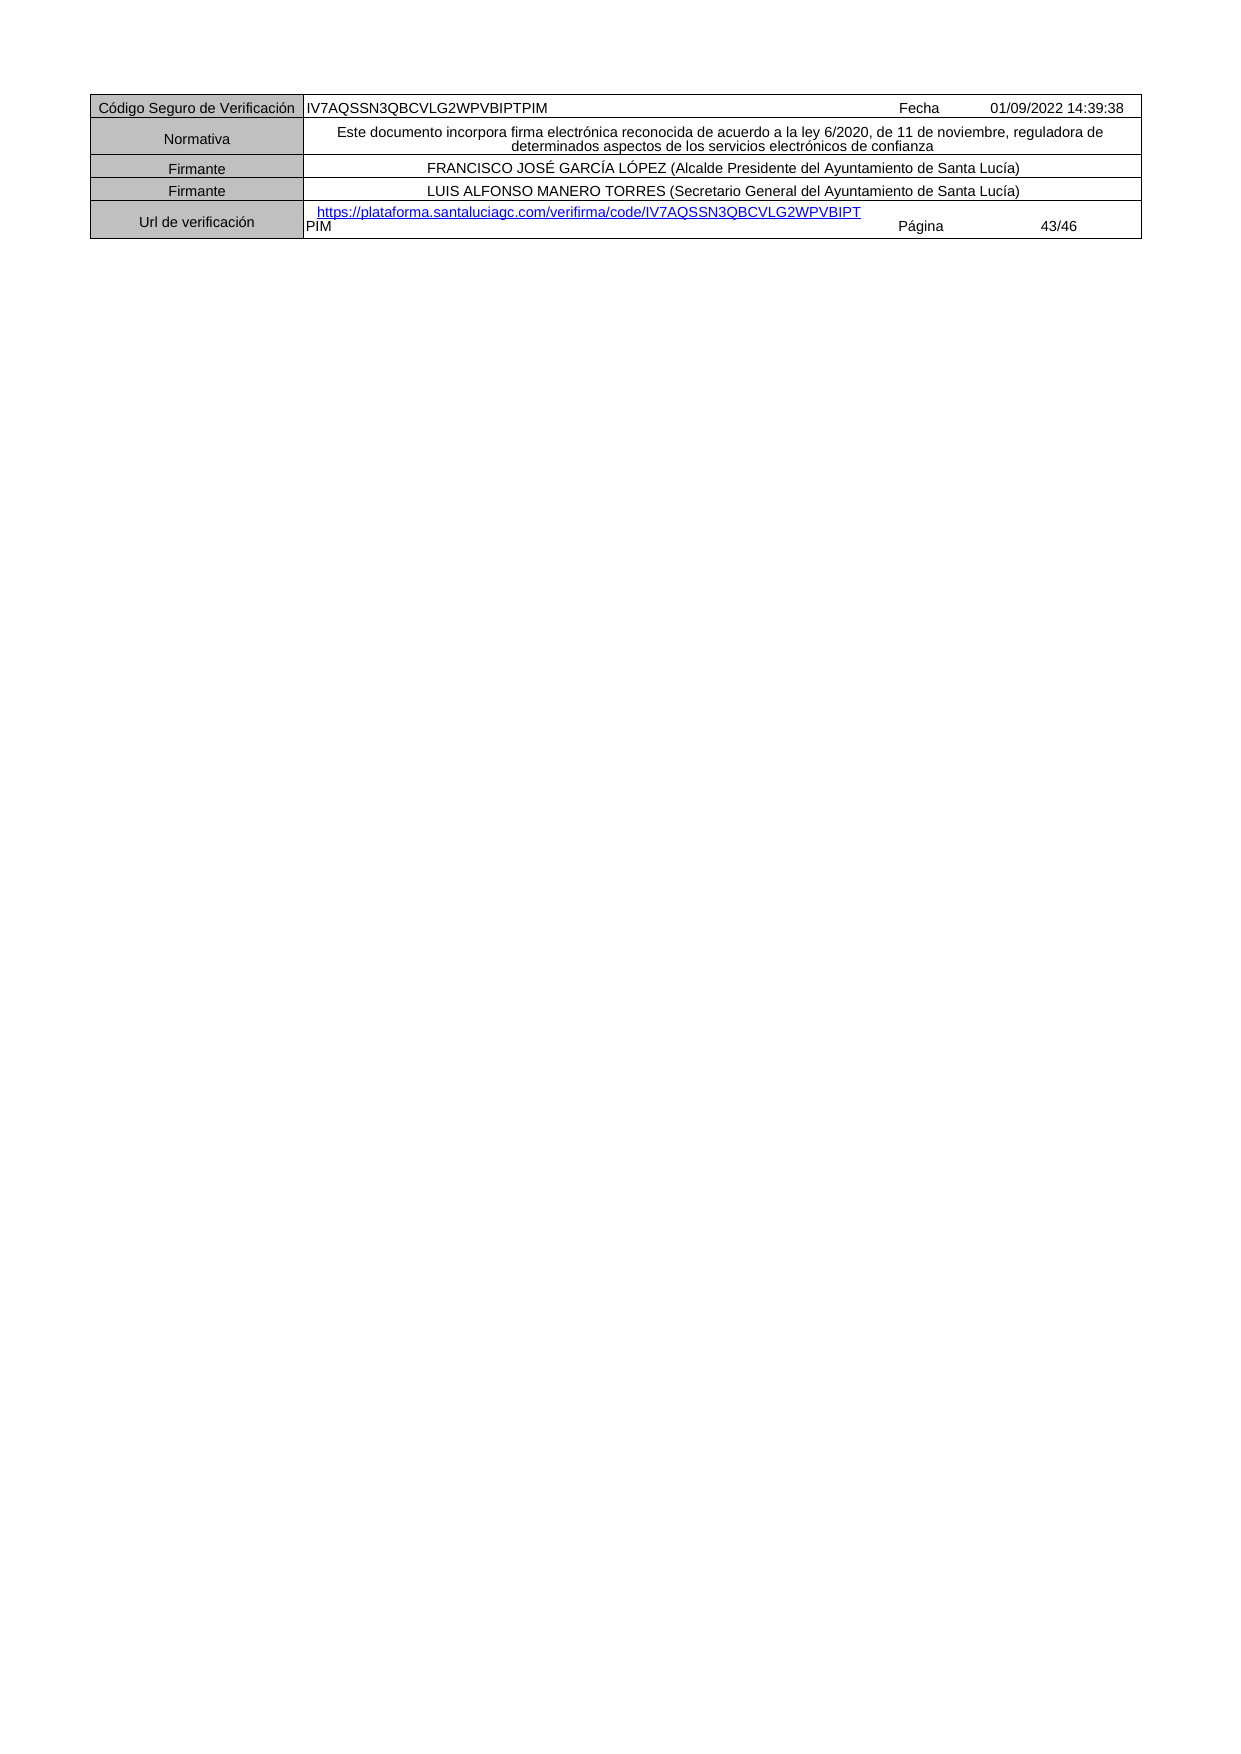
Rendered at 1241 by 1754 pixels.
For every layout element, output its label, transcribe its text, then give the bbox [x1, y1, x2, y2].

table_header IV7AQSSN3QBCVLG2WPVBIPTPIM Fecha 01/09/2022 14:39:38 [304, 95, 1141, 117]
table_cell LUIS ALFONSO MANERO TORRES (Secretario General del Ayuntamiento de Santa Lucía) [304, 178, 1141, 200]
table_cell Url de verificación [91, 201, 303, 238]
table_cell FRANCISCO JOSÉ GARCÍA LÓPEZ (Alcalde Presidente del Ayuntamiento de Santa Lucía) [304, 155, 1141, 177]
table_cell Firmante [91, 178, 303, 200]
table_cell Firmante [91, 155, 303, 177]
table_cell https://plataforma.santaluciagc.com/verifirma/code/IV7AQSSN3QBCVLG2WPVBIPT PIM Página 43/46 [304, 201, 1141, 238]
table_cell Este documento incorpora firma electrónica reconocida de acuerdo a la ley 6/2020, de 11 de noviembre, reguladora de determinados aspectos de los servicios electrónicos de confianza [304, 118, 1141, 154]
table_header Código Seguro de Verificación [91, 95, 303, 117]
table_cell Normativa [91, 118, 303, 154]
